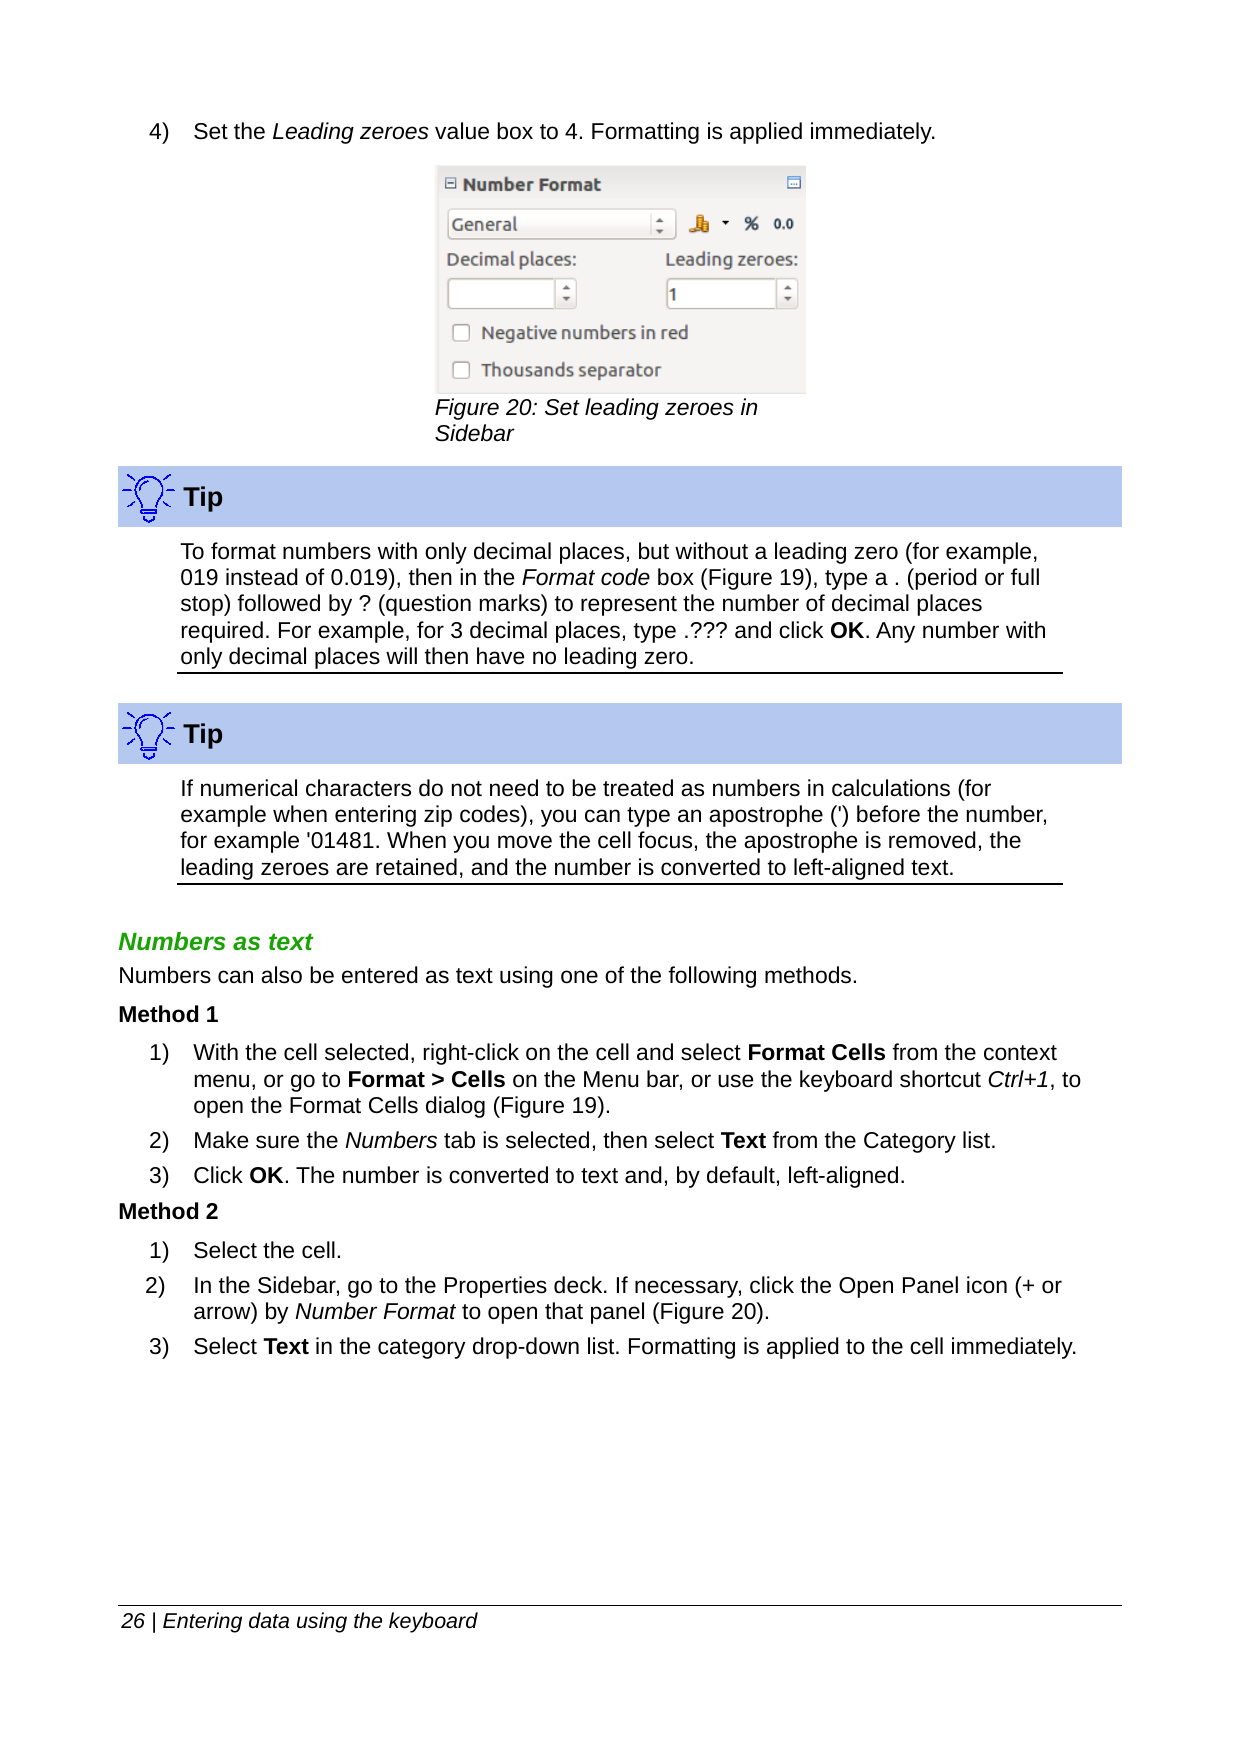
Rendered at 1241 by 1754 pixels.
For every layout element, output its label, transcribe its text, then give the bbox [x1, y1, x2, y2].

text To format numbers with only decimal places, but without a leading zero (for example, 019 instead of 0.019), then in the Format code box (Figure 19), type a . (period or full stop) followed by ? (question marks) to represent the number of decimal places required. For example, for 3 decimal places, type .??? and click OK. Any number with only decimal places will then have no leading zero. [177, 535, 1063, 672]
text Numbers can also be entered as text using one of the following methods. [118, 962, 1122, 988]
text Figure 20: Set leading zeroes in Sidebar [434, 394, 806, 447]
subtitle Tip [118, 703, 1122, 764]
picture [119, 466, 179, 527]
list With the cell selected, right-click on the cell and select Format Cells from the context menu, or go to Format > Cells on the Menu bar, or use the keyboard shortcut Ctrl+1, to open the Format Cells dialog (Figure 19). [169, 1039, 1122, 1118]
text If numerical characters do not need to be treated as numbers in calculations (for example when entering zip codes), you can type an apostrophe (') before the number, for example '01481. When you move the cell focus, the apostrophe is removed, the leading zeroes are retained, and the number is converted to left-aligned text. [177, 772, 1063, 883]
picture [434, 165, 806, 394]
picture [119, 704, 179, 764]
list Click OK. The number is converted to text and, by default, left-aligned. [169, 1162, 1122, 1189]
list In the Sidebar, go to the Properties deck. If necessary, click the Open Panel icon (+ or arrow) by Number Format to open that panel (Figure 20). [165, 1272, 1122, 1324]
text Method 1 [118, 1001, 1122, 1027]
subtitle Tip [179, 466, 1122, 527]
list Make sure the Numbers tab is selected, then select Text from the Category list. [169, 1127, 1122, 1154]
list Set the Leading zeroes value box to 4. Formatting is applied immediately. [169, 118, 1122, 144]
subtitle Numbers as text [118, 927, 1122, 956]
text Method 2 [118, 1198, 1122, 1224]
list Select Text in the category drop-down list. Formatting is applied to the cell immediately. [169, 1333, 1122, 1360]
list Select the cell. [169, 1237, 1122, 1263]
